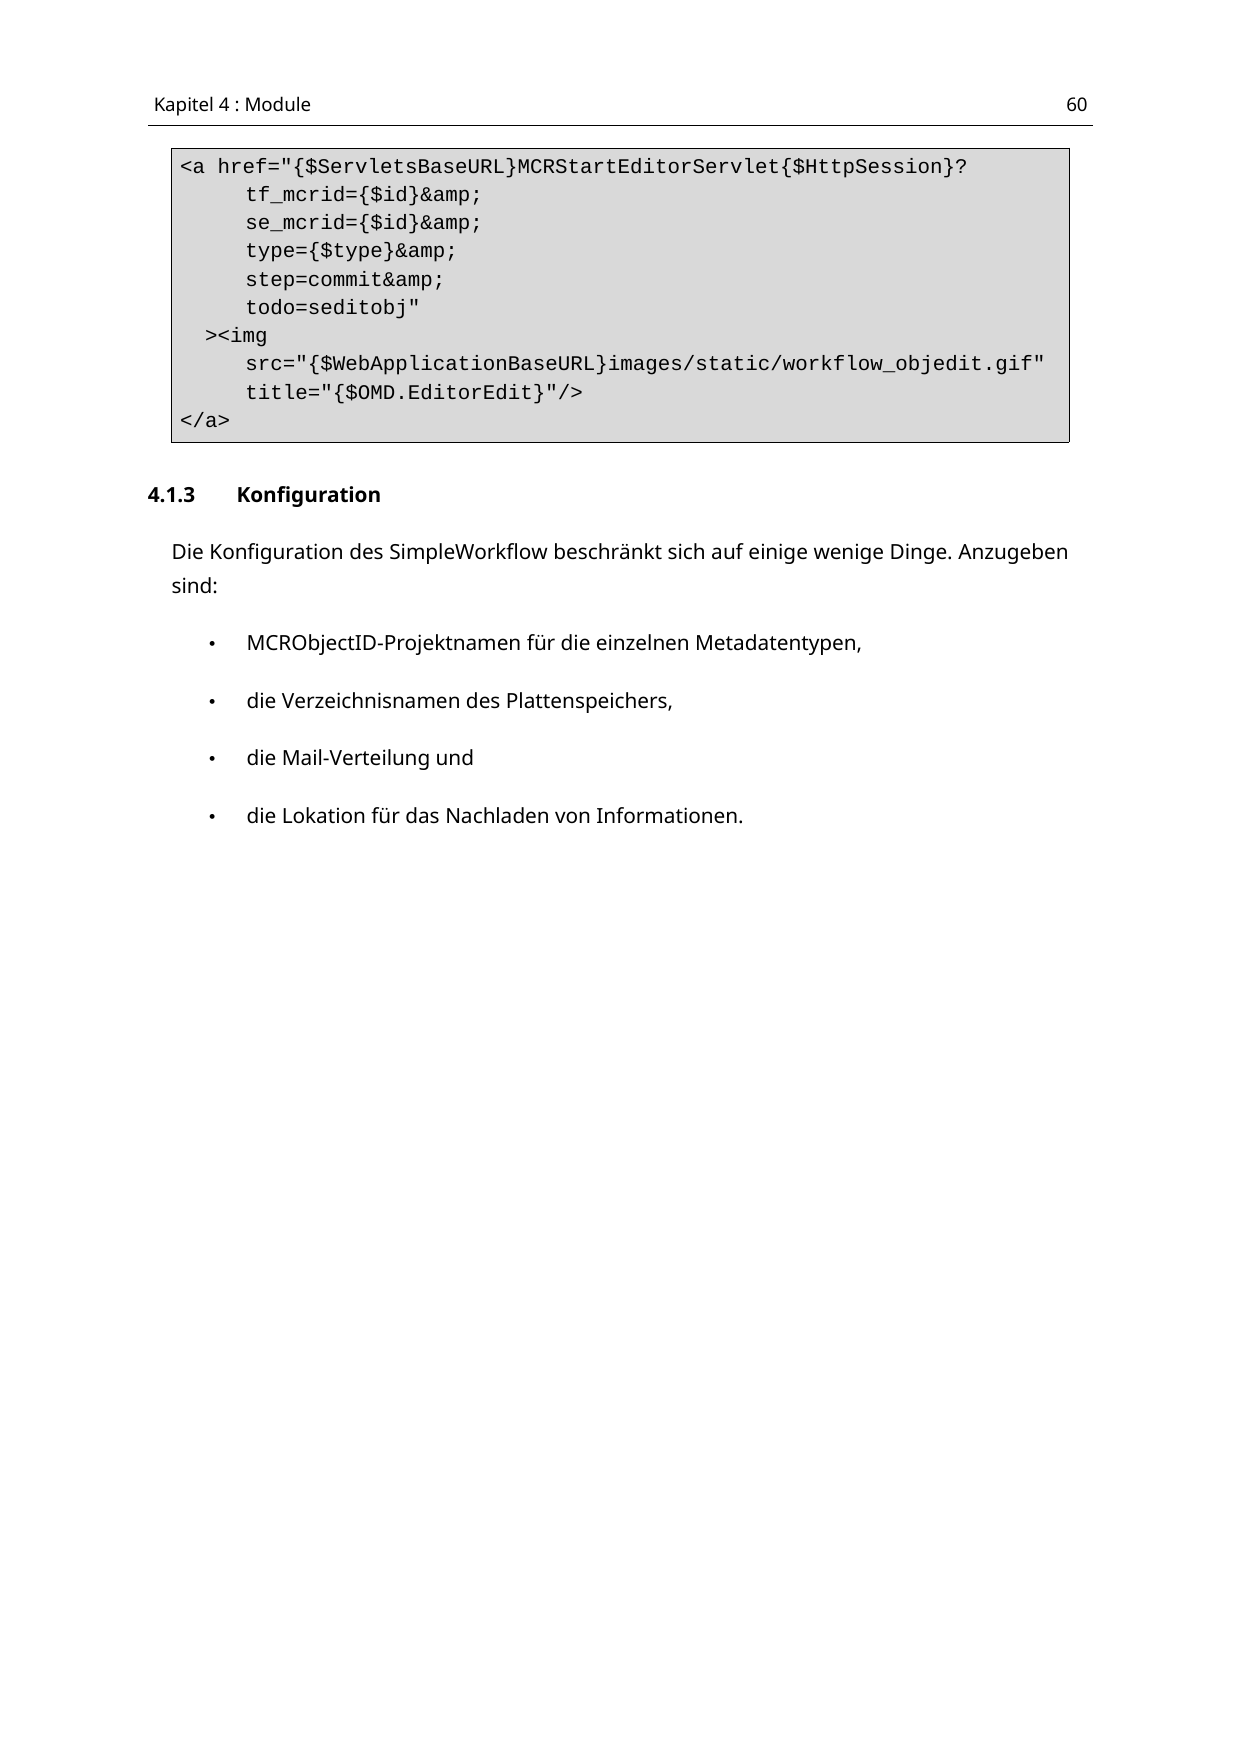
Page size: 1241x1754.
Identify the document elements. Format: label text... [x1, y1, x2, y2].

list die Mail-Verteilung und [209, 743, 1069, 772]
text Die Konfiguration des SimpleWorkflow beschränkt sich auf einige wenige Dinge. Anzugeben sind: [171, 537, 1069, 599]
text <a href="{$ServletsBaseURL}MCRStartEditorServlet{$HttpSession}? tf_mcrid={$id}&amp; se_mcrid={$id}&amp; type={$type}&amp; step=commit&amp; todo=seditobj" ><img src="{$WebApplicationBaseURL}images/static/workflow_objedit.gif" title="{$OMD.EditorEdit}"/> </a> [172, 149, 1069, 442]
list MCRObjectID-Projektnamen für die einzelnen Metadatentypen, [209, 628, 1069, 657]
subtitle Konfiguration [148, 480, 1092, 508]
list die Lokation für das Nachladen von Informationen. [209, 801, 1069, 829]
list die Verzeichnisnamen des Plattenspeichers, [209, 686, 1069, 714]
